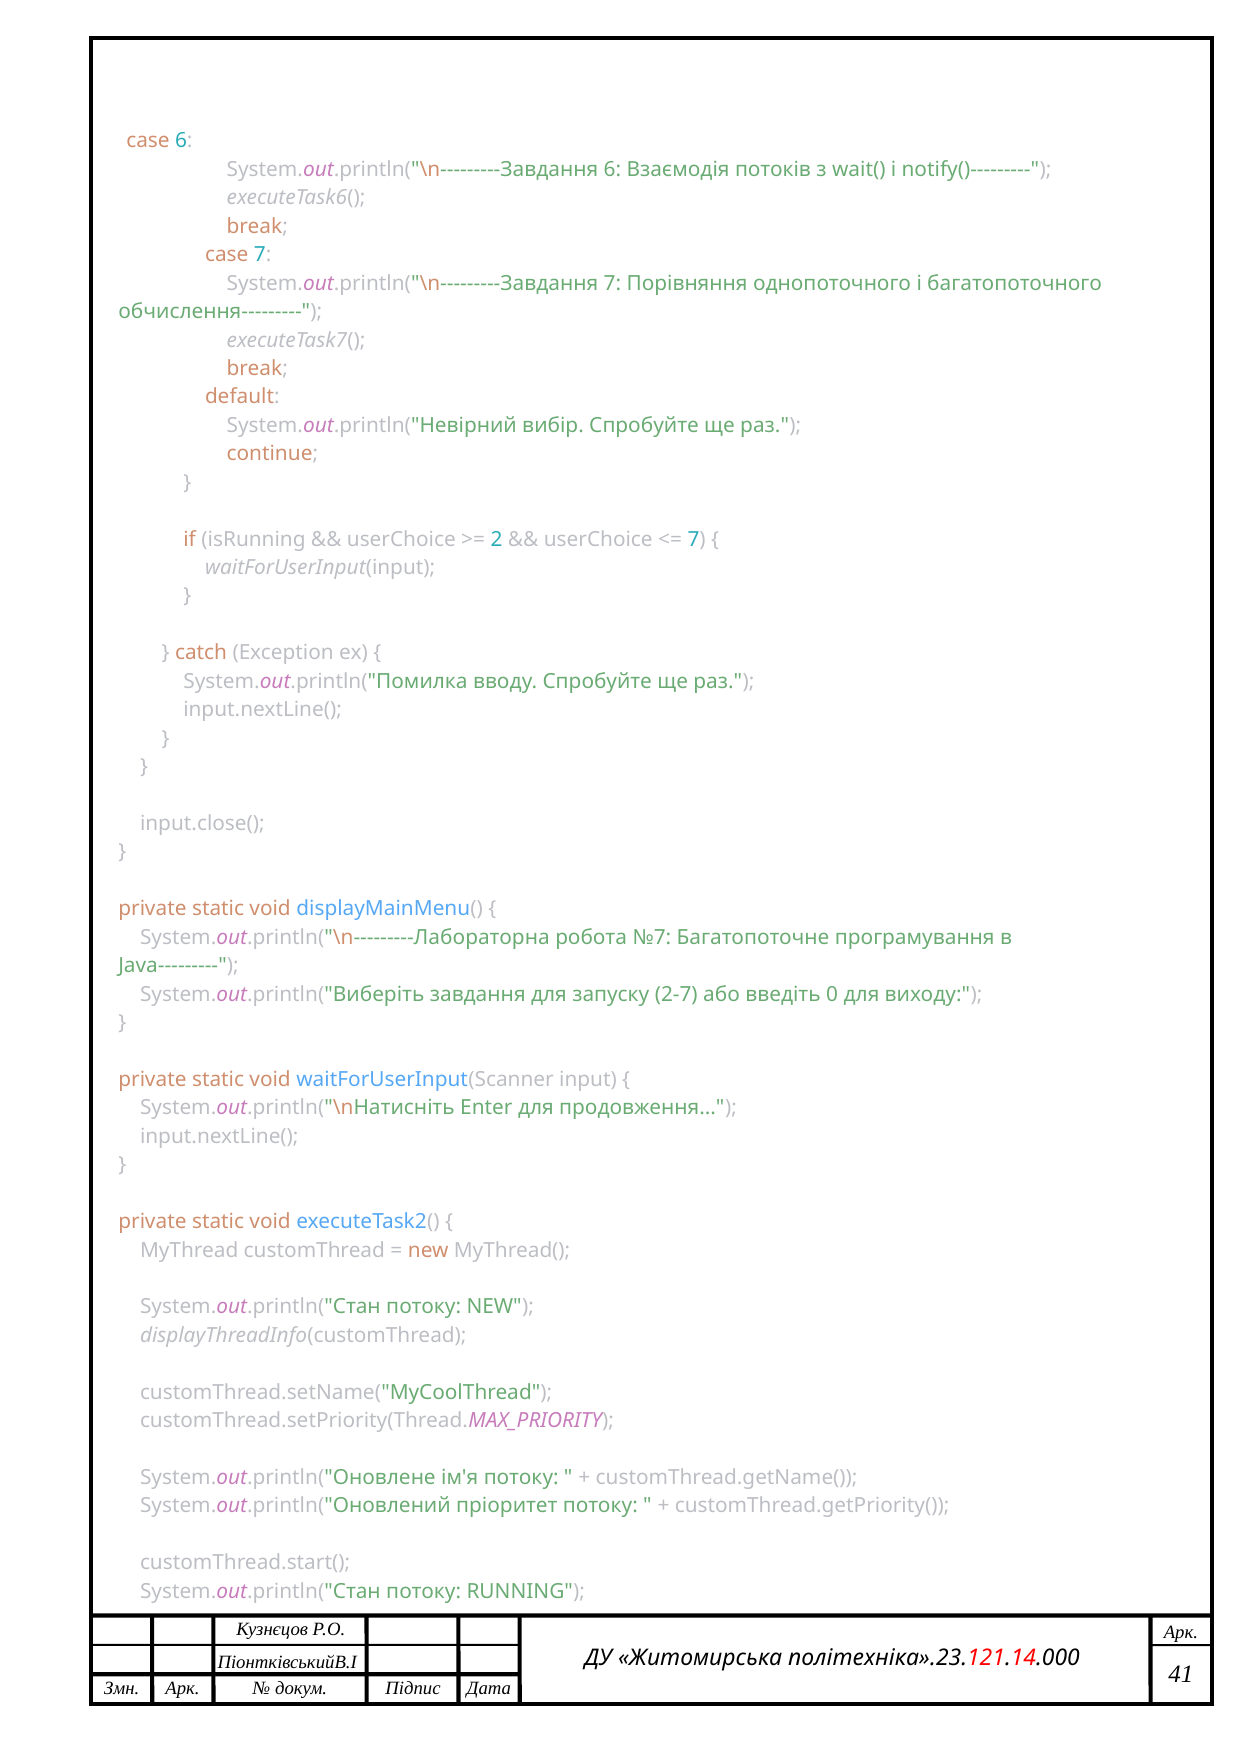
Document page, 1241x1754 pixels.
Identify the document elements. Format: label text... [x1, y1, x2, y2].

text case 6: System.out.println("\n---------Завдання 6: Взаємодія потоків з wait() і notify()---------"); executeTask6(); break; case 7: System.out.println("\n---------Завдання 7: Порівняння однопоточного і багатопоточного обчислення---------"); executeTask7(); break; default: System.out.println("Невірний вибір. Спробуйте ще раз."); continue; } if (isRunning && userChoice >= 2 && userChoice <= 7) { waitForUserInput(input); } } catch (Exception ex) { System.out.println("Помилка вводу. Спробуйте ще раз."); input.nextLine(); } } input.close(); } private static void displayMainMenu() { System.out.println("\n---------Лабораторна робота №7: Багатопоточне програмування в Java---------"); System.out.println("Виберіть завдання для запуску (2-7) або введіть 0 для виходу:"); } private static void waitForUserInput(Scanner input) { System.out.println("\nНатисніть Enter для продовження..."); input.nextLine(); } private static void executeTask2() { MyThread customThread = new MyThread(); System.out.println("Стан потоку: NEW"); displayThreadInfo(customThread); customThread.setName("MyCoolThread"); customThread.setPriority(Thread.MAX_PRIORITY); System.out.println("Оновлене ім'я потоку: " + customThread.getName()); System.out.println("Оновлений пріоритет потоку: " + customThread.getPriority()); customThread.start(); System.out.println("Стан потоку: RUNNING"); [118, 118, 1122, 1604]
